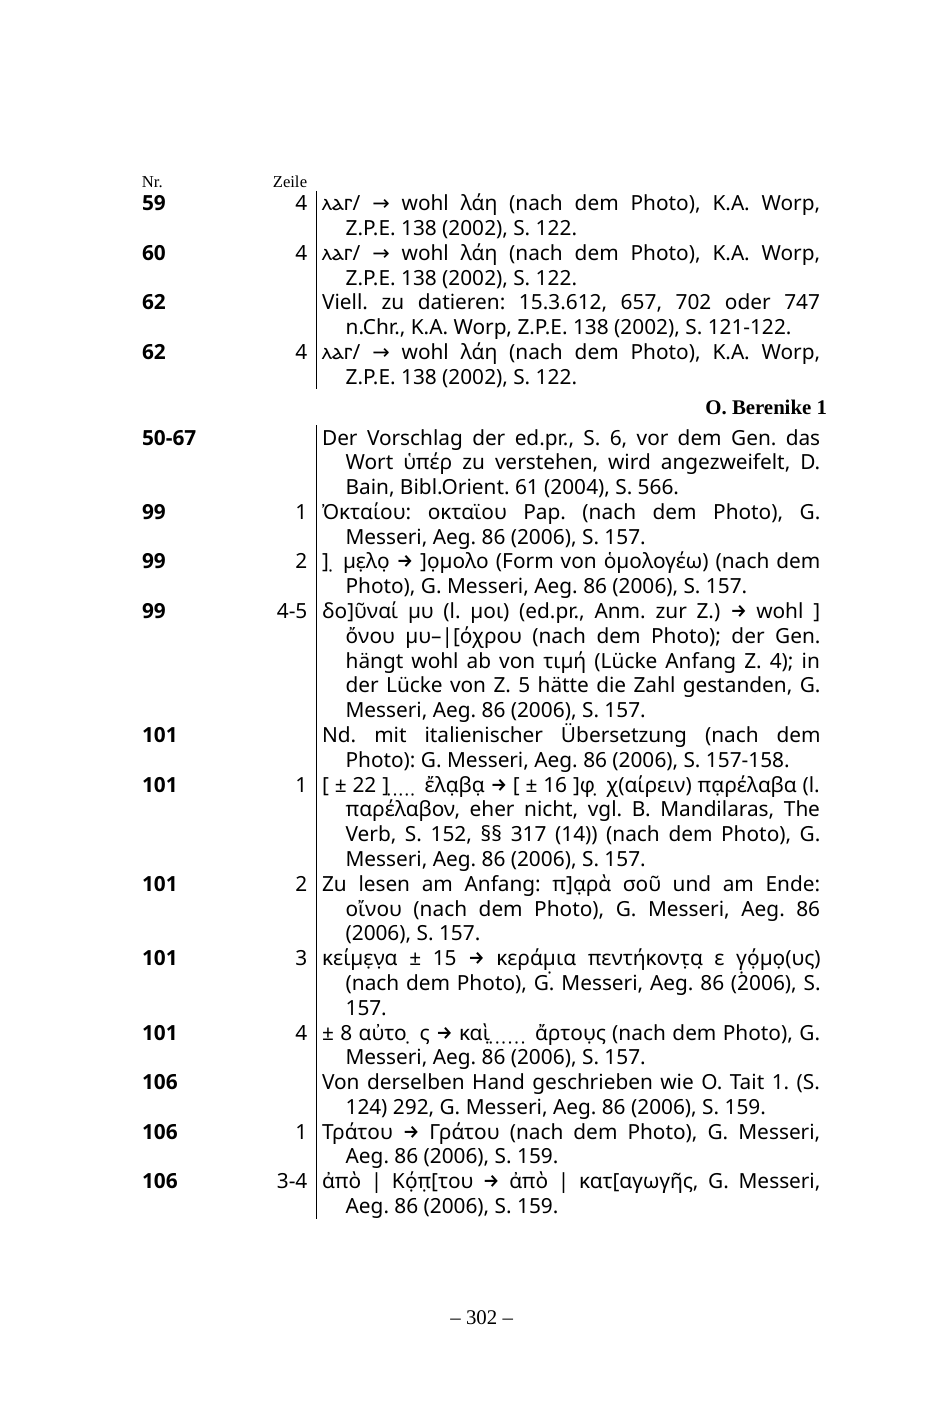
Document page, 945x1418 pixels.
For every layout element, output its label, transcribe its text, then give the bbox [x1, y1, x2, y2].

table_cell 99 [136, 549, 224, 599]
table_cell 2 [224, 549, 316, 599]
table_cell 101 [136, 946, 224, 1020]
table_cell 99 [136, 599, 224, 723]
table_cell Nd. mit italienischer Übersetzung (nach dem Photo): G. Messeri, Aeg. 86 (2006), S. 157-158. [317, 723, 827, 772]
table_cell 4 [224, 240, 316, 290]
table_cell Ὀκταίου: οκταϊου Pap. (nach dem Photo), G. Messeri, Aeg. 86 (2006), S. 157. [317, 500, 827, 549]
table_header [224, 425, 316, 499]
table_cell Von derselben Hand geschrieben wie O. Tait 1. (S. 124) 292, G. Messeri, Aeg. 86 (2006), S. 159. [317, 1070, 827, 1119]
table_cell δο]ῦναί μυ (l. μοι) (ed.pr., Anm. zur Z.) → wohl ] ὄνου μυ–|[όχρου (nach dem Photo); der Gen. hängt wohl ab von τιμή (Lücke Anfang Z. 4); in der Lücke von Z. 5 hätte die Zahl gestanden, G. Messeri, Aeg. 86 (2006), S. 157. [317, 599, 827, 723]
table_cell 60 [136, 240, 224, 290]
table_cell 3-4 [224, 1169, 316, 1218]
table_cell [ ± 22 ] ̣ ̣ ̣ ̣ ̣ ἔλα̣βα̣ → [ ± 16 ]φ ̣ χ(αίρειν) πα̣ρέλαβα (l. παρέλαβον, eher nicht, vgl. B. Mandilaras, The Verb, S. 152, §§ 317 (14)) (nach dem Photo), G. Messeri, Aeg. 86 (2006), S. 157. [317, 772, 827, 871]
table_cell κείμε̣ν̣α ± 15 → κεράμ̣ια πεντήκοντ̣α̣ ε γ̣ό̣μο̣(υς) (nach dem Photo), G. Messeri, Aeg. 86 (2006), S. 157. [317, 946, 827, 1020]
table_cell ⲗⲁⲅ/ → wohl λάη (nach dem Photo), K.A. Worp, Z.P.E. 138 (2002), S. 122. [317, 340, 827, 389]
table_cell 1 [224, 1119, 316, 1169]
table_cell 101 [136, 772, 224, 871]
table_cell 1 [224, 500, 316, 549]
table_cell 101 [136, 871, 224, 946]
table_header 50-67 [136, 425, 224, 499]
table_cell ] ̣ με̣λο̣ → ]ο̣μολο (Form von ὁμολογέω) (nach dem Photo), G. Messeri, Aeg. 86 (2006), S. 157. [317, 549, 827, 599]
table_cell Viell. zu datieren: 15.3.612, 657, 702 oder 747 n.Chr., K.A. Worp, Z.P.E. 138 (2002), S. 121-122. [317, 290, 827, 339]
table_header Der Vorschlag der ed.pr., S. 6, vor dem Gen. das Wort ὑπέρ zu verstehen, wird angezweifelt, D. Bain, Bibl.Orient. 61 (2004), S. 566. [317, 425, 827, 499]
table_cell ⲗⲁⲅ/ → wohl λάη (nach dem Photo), K.A. Worp, Z.P.E. 138 (2002), S. 122. [317, 240, 827, 290]
table_cell 101 [136, 1020, 224, 1070]
table_cell 62 [136, 340, 224, 389]
subtitle O. Berenike 1 [136, 395, 827, 419]
table_cell 1 [224, 772, 316, 871]
table_cell 3 [224, 946, 316, 1020]
table_cell Τράτου → Γράτου (nach dem Photo), G. Messeri, Aeg. 86 (2006), S. 159. [317, 1119, 827, 1169]
table_cell ⲗⲁⲅ/ → wohl λάη (nach dem Photo), K.A. Worp, Z.P.E. 138 (2002), S. 122. [317, 191, 827, 240]
table_cell 106 [136, 1119, 224, 1169]
table_cell 101 [136, 723, 224, 772]
table_cell 2 [224, 871, 316, 946]
table_cell 4 [224, 1020, 316, 1070]
table_cell 62 [136, 290, 224, 339]
table_cell [224, 1070, 316, 1119]
table_cell 4 [224, 191, 316, 240]
table_cell 99 [136, 500, 224, 549]
table_cell 106 [136, 1169, 224, 1218]
table_cell 4 [224, 340, 316, 389]
table_cell 4-5 [224, 599, 316, 723]
table_cell Zu lesen am Anfang: π]α̣ρὰ σοῦ und am Ende: οἴνου (nach dem Photo), G. Messeri, Aeg. 86 (2006), S. 157. [317, 871, 827, 946]
table_cell 106 [136, 1070, 224, 1119]
table_cell ἀπὸ | Κό̣π̣[του → ἀπὸ | κατ[αγωγῆς, G. Messeri, Aeg. 86 (2006), S. 159. [317, 1169, 827, 1218]
table_cell ± 8 αὐτο ̣ ς → καὶ̣ ̣ ̣ ̣ ̣ ̣ ̣ ἄρτου̣ς (nach dem Photo), G. Messeri, Aeg. 86 (2006), S. 157. [317, 1020, 827, 1070]
table_cell [224, 723, 316, 772]
table_cell [224, 290, 316, 339]
table_cell 59 [136, 191, 224, 240]
